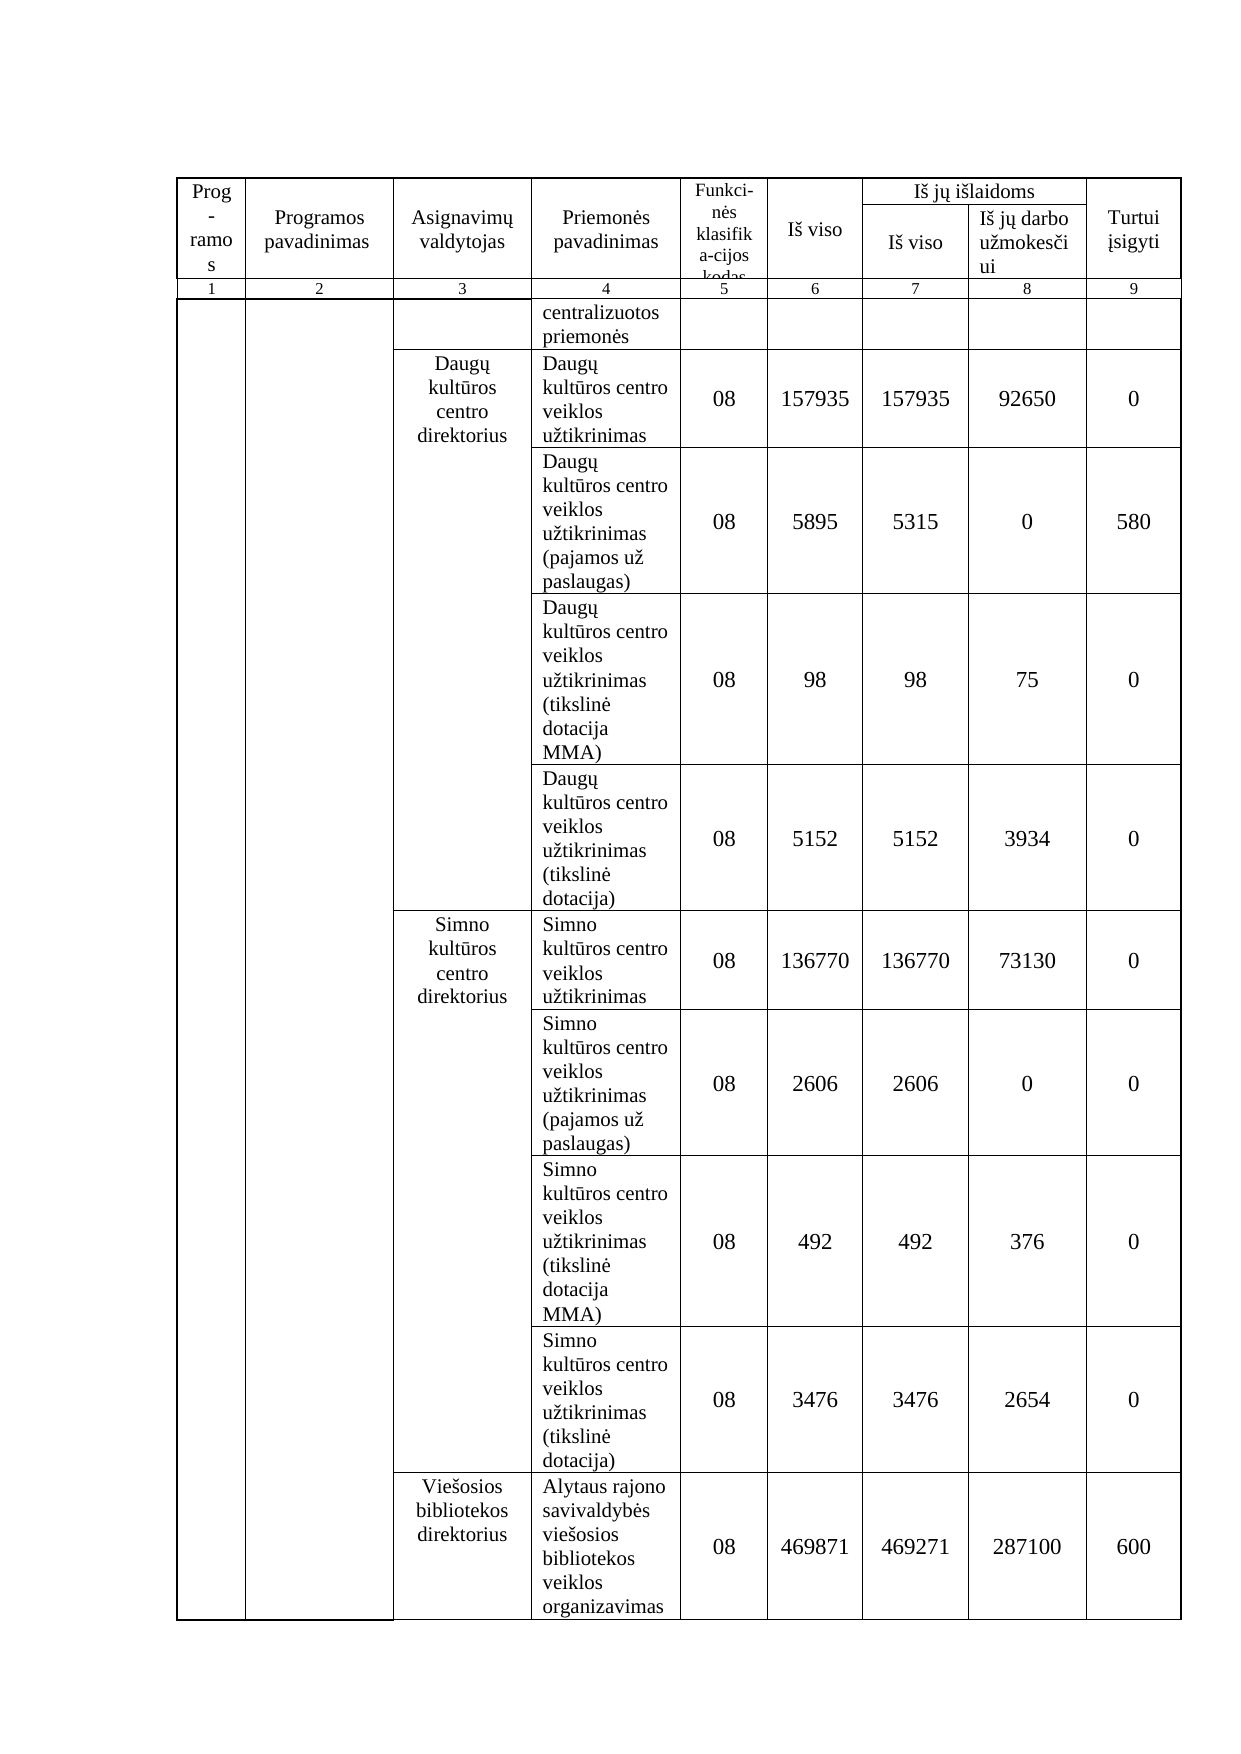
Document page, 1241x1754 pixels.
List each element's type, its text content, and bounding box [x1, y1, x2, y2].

table_cell Daugų kultūros centro veiklos užtikrinimas (pajamos už paslaugas) [532, 448, 680, 593]
table_cell [178, 300, 245, 1618]
table_cell 3476 [863, 1327, 968, 1472]
table_cell [768, 299, 862, 348]
table_cell 2654 [969, 1327, 1086, 1472]
table_cell Daugų kultūros centro veiklos užtikrinimas (tikslinė dotacija MMA) [532, 594, 680, 764]
table_cell [1087, 299, 1180, 348]
table_cell 5315 [863, 448, 968, 593]
table_cell 92650 [969, 350, 1086, 447]
table_cell Daugų kultūros centro veiklos užtikrinimas [532, 350, 680, 447]
table_cell 8 [969, 279, 1086, 298]
table_cell 08 [681, 765, 767, 910]
table_cell [863, 299, 968, 348]
table_cell Simno kultūros centro veiklos užtikrinimas (tikslinė dotacija MMA) [532, 1156, 680, 1326]
table_cell 136770 [863, 911, 968, 1008]
table_cell 0 [1087, 1156, 1180, 1326]
table_cell 0 [969, 448, 1086, 593]
table_cell 98 [863, 594, 968, 764]
table_cell Simno kultūros centro veiklos užtikrinimas (tikslinė dotacija) [532, 1327, 680, 1472]
table_cell 600 [1087, 1473, 1180, 1618]
table_cell centralizuotos priemonės [532, 299, 680, 348]
table_header Turtui įsigyti [1087, 179, 1180, 278]
table_cell 0 [1087, 594, 1180, 764]
table_cell 5895 [768, 448, 862, 593]
table_cell 157935 [863, 350, 968, 447]
table_cell 73130 [969, 911, 1086, 1008]
table_cell [681, 299, 767, 348]
table_cell 08 [681, 1327, 767, 1472]
table_cell 2606 [863, 1010, 968, 1155]
table_cell 08 [681, 594, 767, 764]
table_cell 0 [1087, 1327, 1180, 1472]
table_cell 0 [1087, 350, 1180, 447]
table_cell Daugų kultūros centro veiklos užtikrinimas (tikslinė dotacija) [532, 765, 680, 910]
table_cell 5152 [863, 765, 968, 910]
table_cell 287100 [969, 1473, 1086, 1618]
table_cell 492 [863, 1156, 968, 1326]
table_cell 3934 [969, 765, 1086, 910]
table_cell 3 [394, 279, 531, 298]
table_cell Alytaus rajono savivaldybės viešosios bibliotekos veiklos organizavimas [532, 1473, 680, 1618]
table_header Programos pavadinimas [246, 179, 393, 278]
table_cell 580 [1087, 448, 1180, 593]
table_cell 98 [768, 594, 862, 764]
table_cell 08 [681, 1156, 767, 1326]
table_cell 0 [1087, 911, 1180, 1008]
table_cell 136770 [768, 911, 862, 1008]
table_cell 08 [681, 1010, 767, 1155]
table_cell [394, 300, 531, 348]
table_header Prog-ramos kodas [178, 179, 245, 278]
table_cell 08 [681, 350, 767, 447]
table_cell 4 [532, 279, 680, 298]
table_cell 469271 [863, 1473, 968, 1618]
table_cell 6 [768, 279, 862, 298]
table_cell 08 [681, 448, 767, 593]
table_cell Daugų kultūros centro direktorius [394, 350, 531, 910]
table_cell Simno kultūros centro veiklos užtikrinimas (pajamos už paslaugas) [532, 1010, 680, 1155]
table_cell [969, 299, 1086, 348]
table_cell 7 [863, 279, 968, 298]
table_cell 08 [681, 1473, 767, 1618]
table_cell 2606 [768, 1010, 862, 1155]
table_cell Simno kultūros centro veiklos užtikrinimas [532, 911, 680, 1008]
table_cell 5 [681, 279, 767, 298]
table_header Asignavimų valdytojas [394, 179, 531, 278]
table_cell 0 [1087, 1010, 1180, 1155]
table_header Iš viso [768, 179, 862, 278]
table_cell 75 [969, 594, 1086, 764]
table_cell 0 [1087, 765, 1180, 910]
table_header Priemonės pavadinimas [532, 179, 680, 278]
table_cell 9 [1087, 279, 1181, 298]
table_cell [246, 300, 393, 1618]
table_cell 492 [768, 1156, 862, 1326]
table_cell Iš viso [863, 205, 968, 278]
table_cell 2 [246, 279, 393, 298]
table_cell 08 [681, 911, 767, 1008]
table_cell Simno kultūros centro direktorius [394, 911, 531, 1472]
table_cell 469871 [768, 1473, 862, 1618]
table_cell 5152 [768, 765, 862, 910]
table_cell Iš jų darbo užmokesčiui [969, 205, 1086, 278]
table_header Funkci-nės klasifika-cijos kodas [681, 179, 767, 278]
table_cell 157935 [768, 350, 862, 447]
table_cell Viešosios bibliotekos direktorius [394, 1473, 531, 1618]
table_cell 0 [969, 1010, 1086, 1155]
table_header Iš jų išlaidoms [863, 179, 1086, 204]
table_cell 376 [969, 1156, 1086, 1326]
table_cell 3476 [768, 1327, 862, 1472]
table_cell 1 [178, 279, 245, 298]
